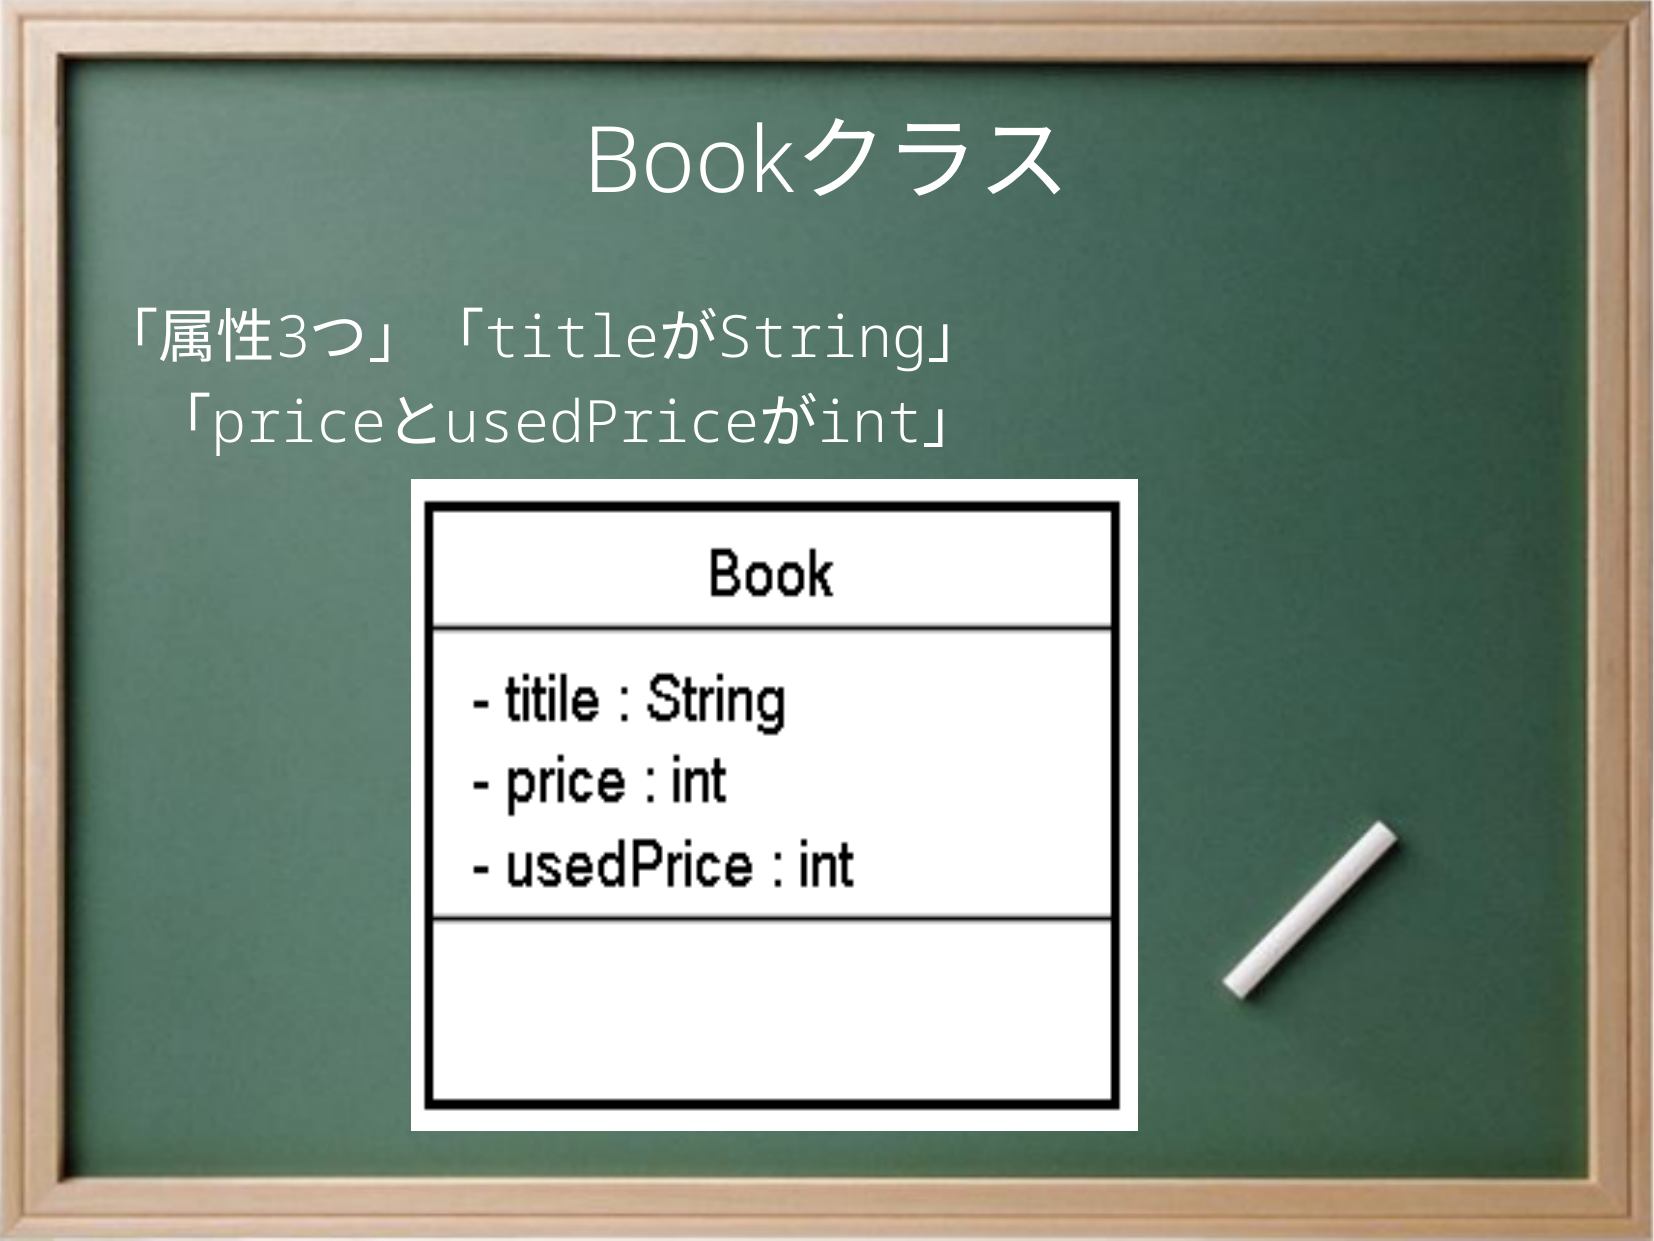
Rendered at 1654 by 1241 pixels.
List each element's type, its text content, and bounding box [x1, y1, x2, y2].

picture [0, 0, 1654, 1241]
title Bookクラス [82, 49, 1571, 257]
list 「属性3つ」「titleがString」 「priceとusedPriceがint」 [82, 290, 1571, 1109]
